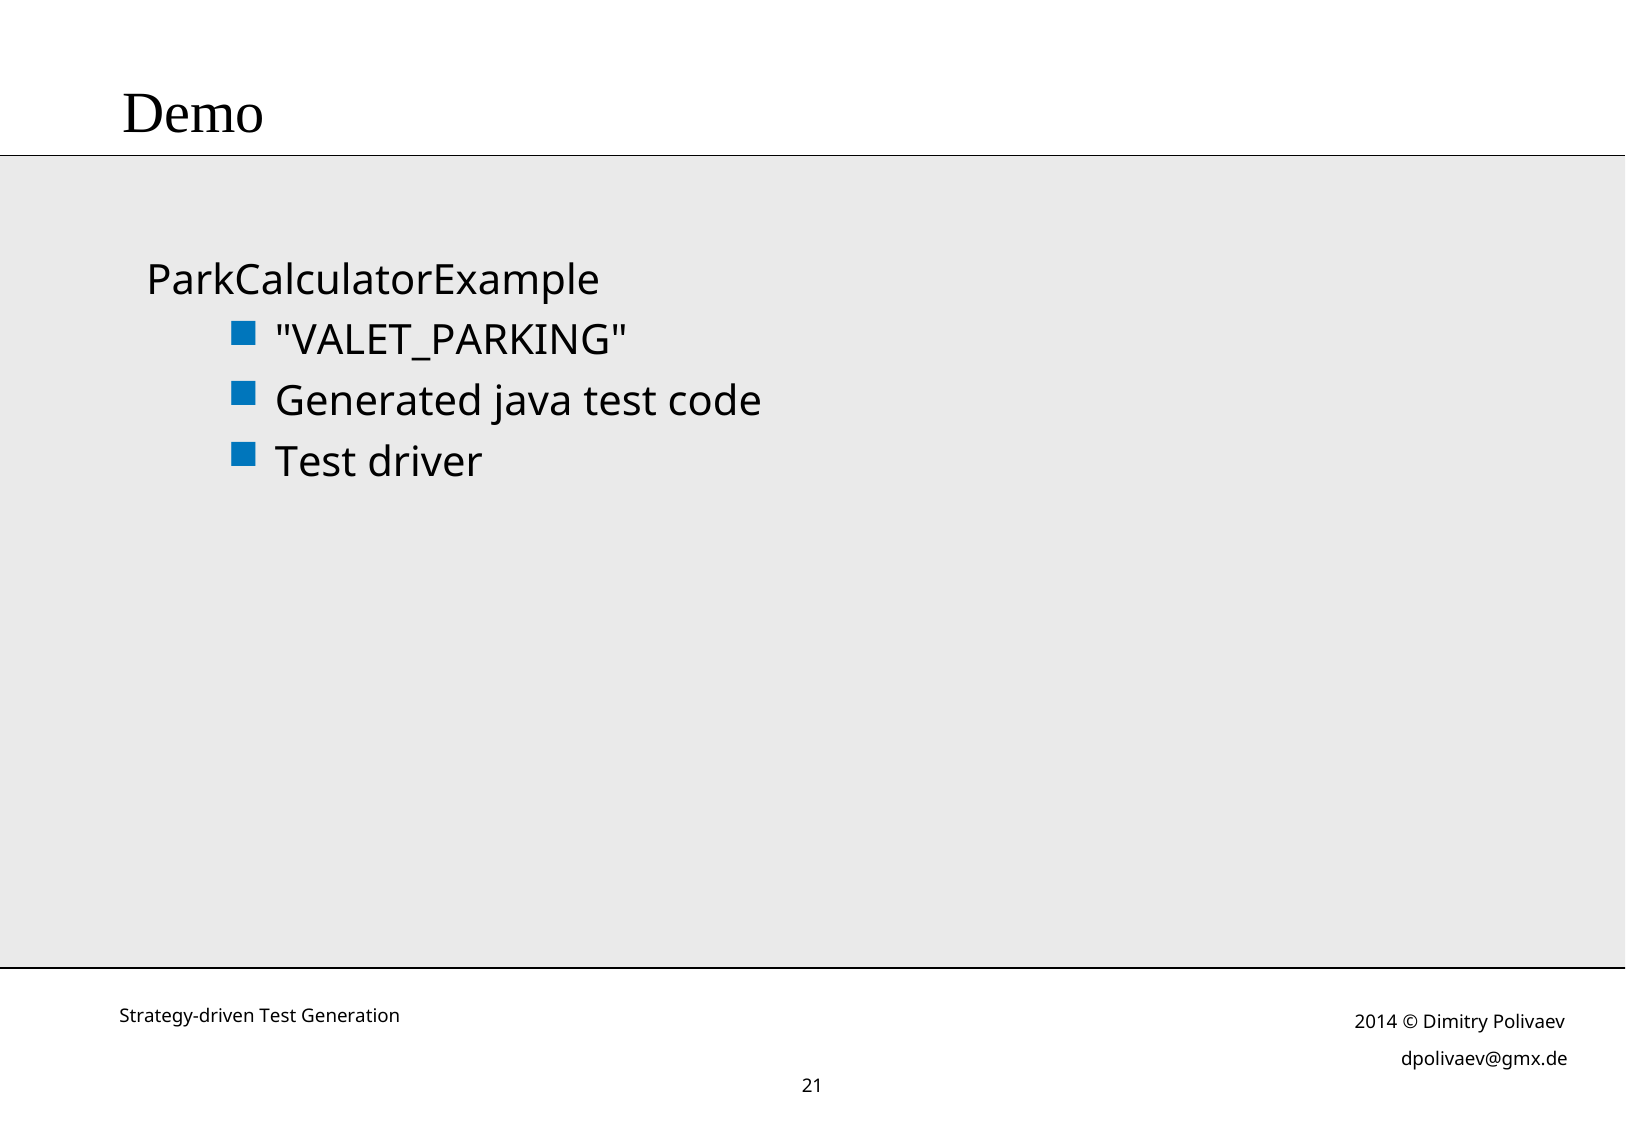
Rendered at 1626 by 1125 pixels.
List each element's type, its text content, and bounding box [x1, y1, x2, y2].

title Demo [122, 70, 1501, 145]
list ParkCalculatorExample "VALET_PARKING" Generated java test code Test driver [146, 252, 901, 541]
